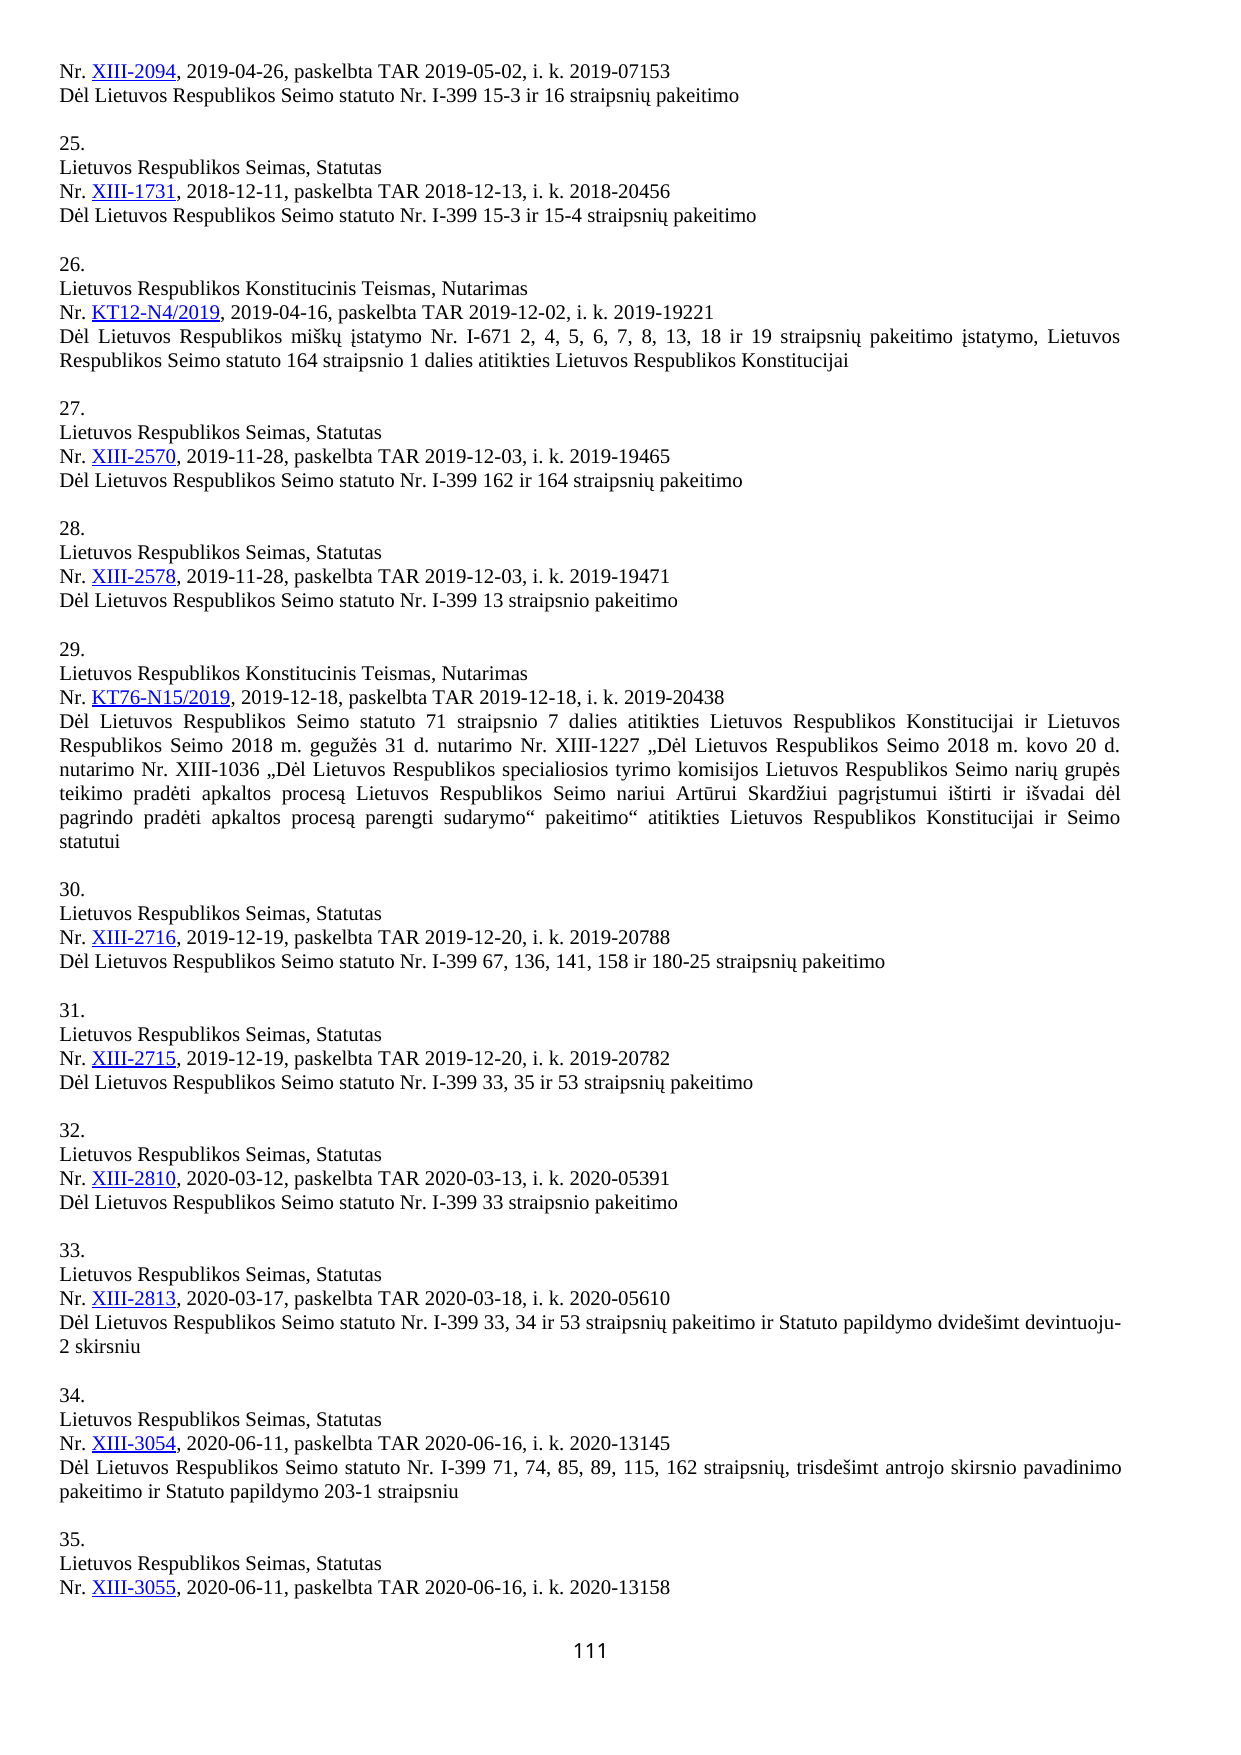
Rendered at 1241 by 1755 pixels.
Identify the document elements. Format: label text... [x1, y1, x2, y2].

text Nr. XIII-2570, 2019-11-28, paskelbta TAR 2019-12-03, i. k. 2019-19465 [59, 444, 1122, 468]
text Dėl Lietuvos Respublikos Seimo statuto Nr. I-399 33, 35 ir 53 straipsnių pakeitimo [59, 1070, 1122, 1094]
text 32. [59, 1118, 1122, 1142]
text 33. [59, 1238, 1122, 1262]
text Dėl Lietuvos Respublikos Seimo statuto Nr. I-399 15-3 ir 16 straipsnių pakeitimo [59, 83, 1122, 107]
text 25. [59, 131, 1122, 155]
text Lietuvos Respublikos Seimas, Statutas [59, 1551, 1122, 1575]
text Lietuvos Respublikos Seimas, Statutas [59, 901, 1122, 925]
text Lietuvos Respublikos Konstitucinis Teismas, Nutarimas [59, 661, 1122, 685]
text Dėl Lietuvos Respublikos Seimo statuto Nr. I-399 13 straipsnio pakeitimo [59, 588, 1122, 612]
text Nr. KT76-N15/2019, 2019-12-18, paskelbta TAR 2019-12-18, i. k. 2019-20438 [59, 685, 1122, 709]
text Nr. XIII-2715, 2019-12-19, paskelbta TAR 2019-12-20, i. k. 2019-20782 [59, 1046, 1122, 1070]
text 31. [59, 997, 1122, 1022]
text Nr. KT12-N4/2019, 2019-04-16, paskelbta TAR 2019-12-02, i. k. 2019-19221 [59, 300, 1122, 324]
text 27. [59, 396, 1122, 420]
text Dėl Lietuvos Respublikos Seimo statuto Nr. I-399 33 straipsnio pakeitimo [59, 1190, 1122, 1214]
text Dėl Lietuvos Respublikos Seimo statuto Nr. I-399 162 ir 164 straipsnių pakeitimo [59, 468, 1122, 492]
text Nr. XIII-3055, 2020-06-11, paskelbta TAR 2020-06-16, i. k. 2020-13158 [59, 1575, 1122, 1599]
text Nr. XIII-2094, 2019-04-26, paskelbta TAR 2019-05-02, i. k. 2019-07153 [59, 59, 1122, 83]
text Lietuvos Respublikos Seimas, Statutas [59, 155, 1122, 179]
text Dėl Lietuvos Respublikos Seimo statuto 71 straipsnio 7 dalies atitikties Lietuvos Respublikos Konstitucijai ir Lietuvos Respublikos Seimo 2018 m. gegužės 31 d. nutarimo Nr. XIII-1227 „Dėl Lietuvos Respublikos Seimo 2018 m. kovo 20 d. nutarimo Nr. XIII-1036 „Dėl Lietuvos Respublikos specialiosios tyrimo komisijos Lietuvos Respublikos Seimo narių grupės teikimo pradėti apkaltos procesą Lietuvos Respublikos Seimo nariui Artūrui Skardžiui pagrįstumui ištirti ir išvadai dėl pagrindo pradėti apkaltos procesą parengti sudarymo“ pakeitimo“ atitikties Lietuvos Respublikos Konstitucijai ir Seimo statutui [59, 709, 1122, 853]
text Dėl Lietuvos Respublikos Seimo statuto Nr. I-399 15-3 ir 15-4 straipsnių pakeitimo [59, 203, 1122, 227]
text Dėl Lietuvos Respublikos Seimo statuto Nr. I-399 33, 34 ir 53 straipsnių pakeitimo ir Statuto papildymo dvidešimt devintuoju-2 skirsniu [59, 1310, 1122, 1358]
text Lietuvos Respublikos Konstitucinis Teismas, Nutarimas [59, 276, 1122, 300]
text Dėl Lietuvos Respublikos Seimo statuto Nr. I-399 67, 136, 141, 158 ir 180-25 straipsnių pakeitimo [59, 949, 1122, 973]
text 29. [59, 637, 1122, 661]
text Lietuvos Respublikos Seimas, Statutas [59, 1262, 1122, 1286]
text Lietuvos Respublikos Seimas, Statutas [59, 1142, 1122, 1166]
text 34. [59, 1382, 1122, 1407]
text Nr. XIII-2813, 2020-03-17, paskelbta TAR 2020-03-18, i. k. 2020-05610 [59, 1286, 1122, 1310]
text Nr. XIII-3054, 2020-06-11, paskelbta TAR 2020-06-16, i. k. 2020-13145 [59, 1431, 1122, 1455]
text 26. [59, 252, 1122, 276]
text 30. [59, 877, 1122, 901]
text Nr. XIII-2716, 2019-12-19, paskelbta TAR 2019-12-20, i. k. 2019-20788 [59, 925, 1122, 949]
text Lietuvos Respublikos Seimas, Statutas [59, 420, 1122, 444]
text Nr. XIII-1731, 2018-12-11, paskelbta TAR 2018-12-13, i. k. 2018-20456 [59, 179, 1122, 203]
text Lietuvos Respublikos Seimas, Statutas [59, 540, 1122, 564]
text Nr. XIII-2578, 2019-11-28, paskelbta TAR 2019-12-03, i. k. 2019-19471 [59, 564, 1122, 588]
text Dėl Lietuvos Respublikos Seimo statuto Nr. I-399 71, 74, 85, 89, 115, 162 straipsnių, trisdešimt antrojo skirsnio pavadinimo pakeitimo ir Statuto papildymo 203-1 straipsniu [59, 1455, 1122, 1503]
text 28. [59, 516, 1122, 540]
text 35. [59, 1527, 1122, 1551]
text Lietuvos Respublikos Seimas, Statutas [59, 1407, 1122, 1431]
text Lietuvos Respublikos Seimas, Statutas [59, 1022, 1122, 1046]
text Nr. XIII-2810, 2020-03-12, paskelbta TAR 2020-03-13, i. k. 2020-05391 [59, 1166, 1122, 1190]
text Dėl Lietuvos Respublikos miškų įstatymo Nr. I-671 2, 4, 5, 6, 7, 8, 13, 18 ir 19 straipsnių pakeitimo įstatymo, Lietuvos Respublikos Seimo statuto 164 straipsnio 1 dalies atitikties Lietuvos Respublikos Konstitucijai [59, 324, 1122, 372]
